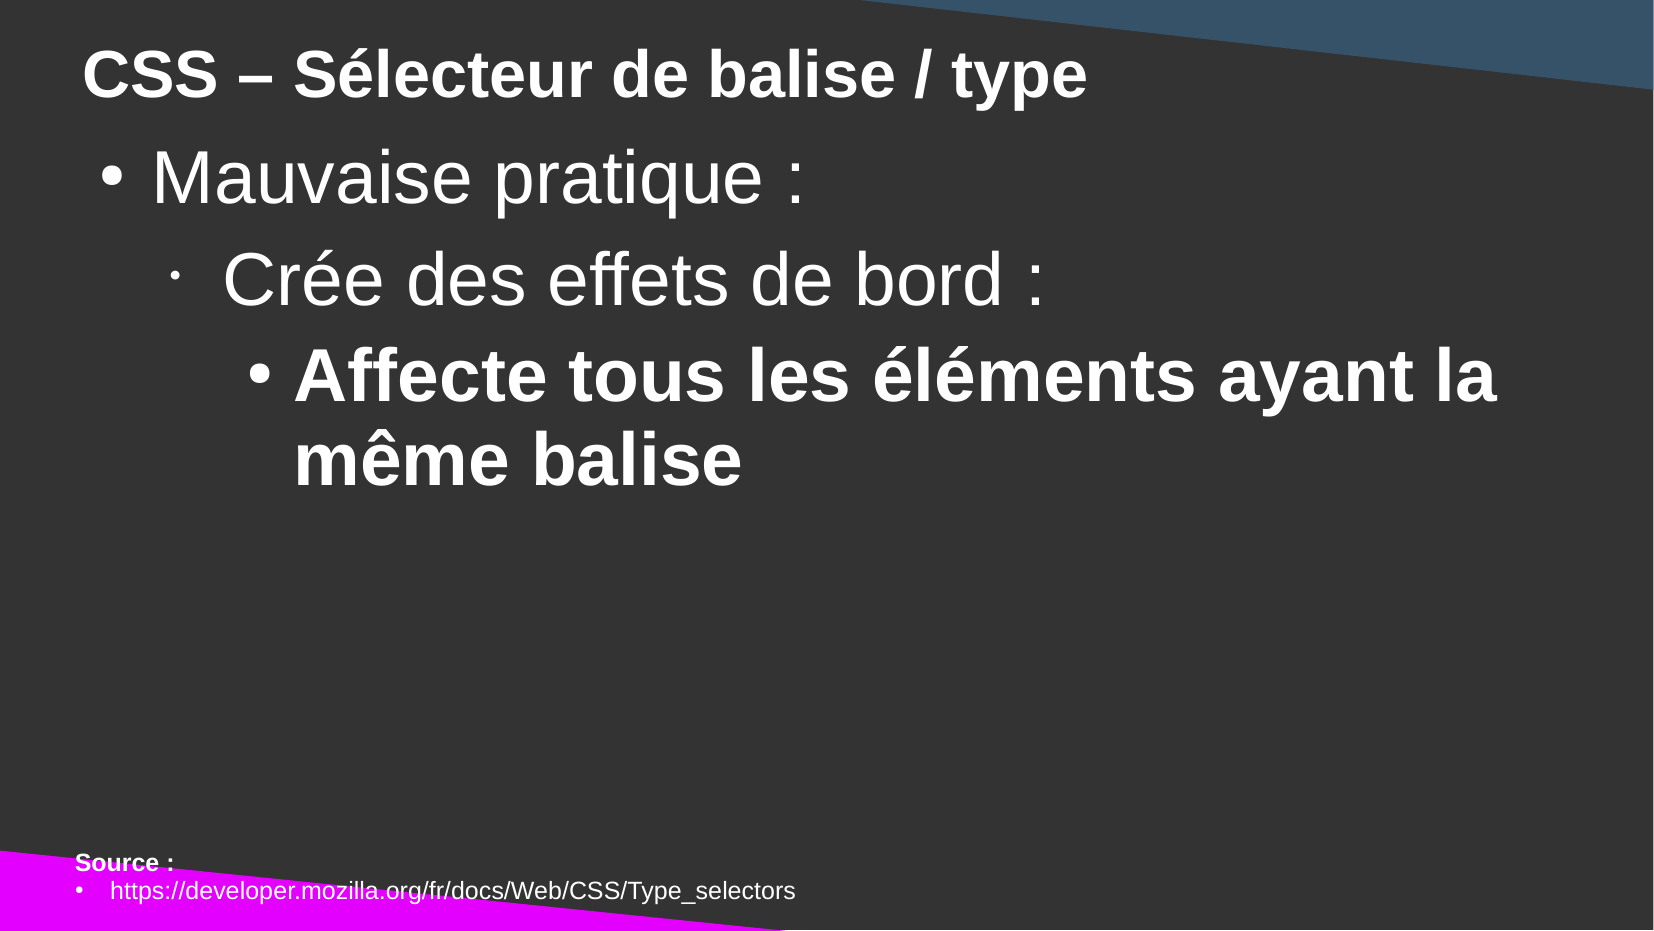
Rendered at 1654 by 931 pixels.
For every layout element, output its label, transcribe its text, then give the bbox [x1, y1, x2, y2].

text_box Source : https://developer.mozilla.org/fr/docs/Web/CSS/Type_selectors [60, 841, 1546, 913]
text_box [859, 0, 1654, 90]
list Mauvaise pratique : Crée des effets de bord : Affecte tous les éléments ayant la même balise [80, 135, 1605, 508]
title CSS – Sélecteur de balise / type [82, 37, 1571, 114]
text_box [0, 850, 788, 931]
